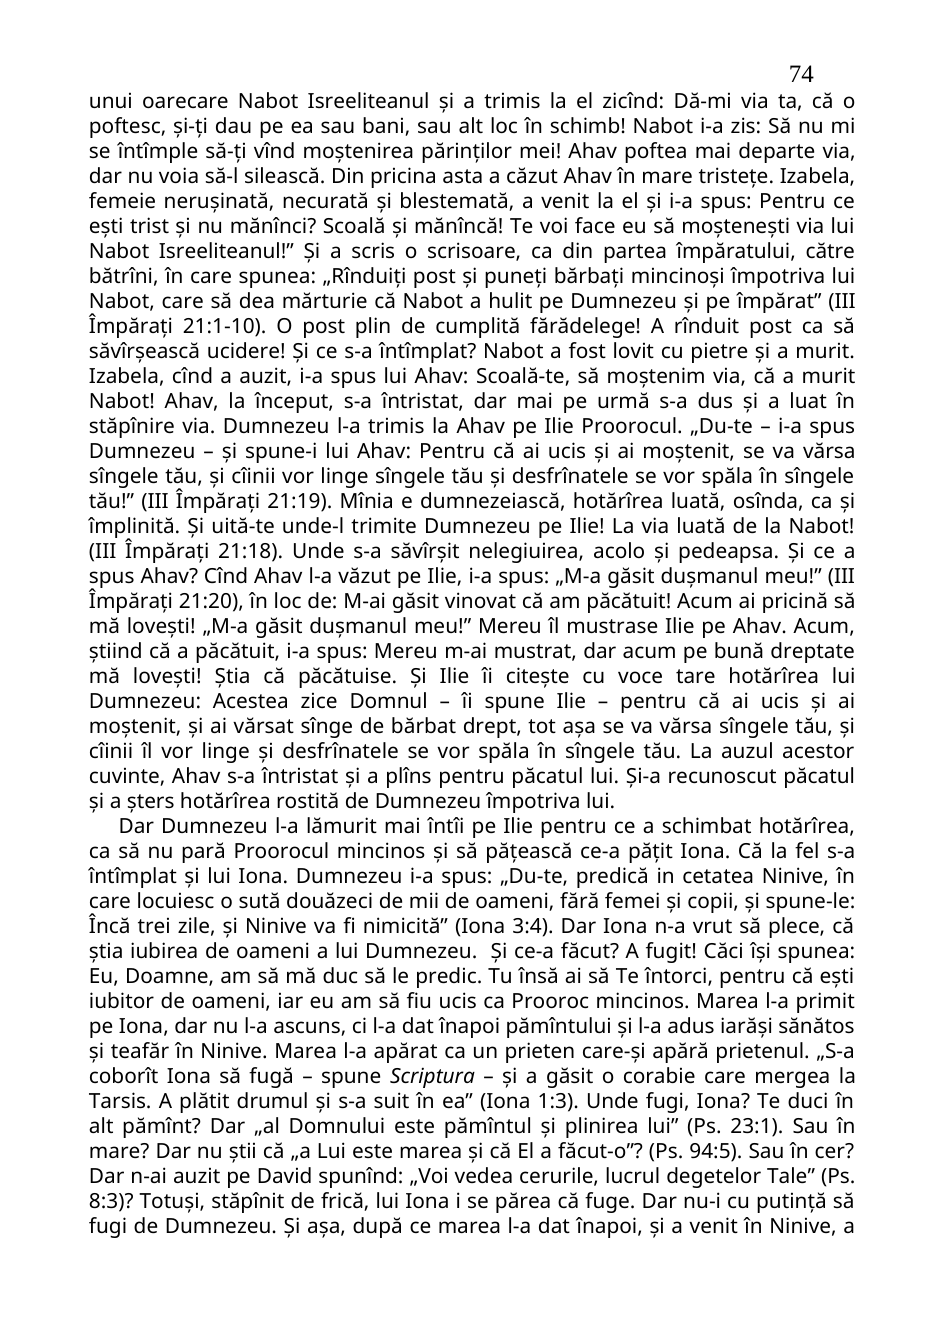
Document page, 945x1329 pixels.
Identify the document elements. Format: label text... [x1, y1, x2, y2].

text Dar Dumnezeu l-a lămurit mai întîi pe Ilie pentru ce a schimbat hotărîrea, ca să nu pară Proorocul mincinos şi să păţească ce-a păţit Iona. Că la fel s-a întîmplat şi lui Iona. Dumnezeu i-a spus: „Du-te, predică in cetatea Ninive, în care locuiesc o sută douăzeci de mii de oameni, fără femei şi copii, şi spune-le: Încă trei zile, şi Ninive va fi nimicită” (Iona 3:4). Dar Iona n-a vrut să plece, că ştia iubirea de oameni a lui Dumnezeu. Şi ce-a făcut? A fugit! Căci îşi spunea: Eu, Doamne, am să mă duc să le predic. Tu însă ai să Te întorci, pentru că eşti iubitor de oameni, iar eu am să fiu ucis ca Prooroc mincinos. Marea l-a primit pe Iona, dar nu l-a ascuns, ci l-a dat înapoi pămîntului şi l-a adus iarăşi sănătos şi teafăr în Ninive. Marea l-a apărat ca un prieten care-şi apără prietenul. „S-a coborît Iona să fugă – spune Scriptura – şi a găsit o corabie care mergea la Tarsis. A plătit drumul şi s-a suit în ea” (Iona 1:3). Unde fugi, Iona? Te duci în alt pămînt? Dar „al Domnului este pămîntul şi plinirea lui” (Ps. 23:1). Sau în mare? Dar nu ştii că „a Lui este marea şi că El a făcut-o”? (Ps. 94:5). Sau în cer? Dar n-ai auzit pe David spunînd: „Voi vedea cerurile, lucrul degetelor Tale” (Ps. 8:3)? Totuşi, stăpînit de frică, lui Iona i se părea că fuge. Dar nu-i cu putinţă să fugi de Dumnezeu. Şi aşa, după ce marea l-a dat înapoi, şi a venit în Ninive, a [89, 814, 856, 1239]
text unui oarecare Nabot Isreeliteanul şi a trimis la el zicînd: Dă-mi via ta, că o poftesc, şi-ţi dau pe ea sau bani, sau alt loc în schimb! Nabot i-a zis: Să nu mi se întîmple să-ţi vînd moştenirea părinţilor mei! Ahav poftea mai departe via, dar nu voia să-l silească. Din pricina asta a căzut Ahav în mare tristeţe. Izabela, femeie neruşinată, necurată şi blestemată, a venit la el şi i-a spus: Pentru ce eşti trist şi nu mănînci? Scoală şi mănîncă! Te voi face eu să moşteneşti via lui Nabot Isreeliteanul!” Şi a scris o scrisoare, ca din partea împăratului, către bătrîni, în care spunea: „Rînduiţi post şi puneţi bărbaţi mincinoşi împotriva lui Nabot, care să dea mărturie că Nabot a hulit pe Dumnezeu şi pe împărat” (III Împăraţi 21:1-10). O post plin de cumplită fărădelege! A rînduit post ca să săvîrşească ucidere! Şi ce s-a întîmplat? Nabot a fost lovit cu pietre şi a murit. Izabela, cînd a auzit, i-a spus lui Ahav: Scoală-te, să moştenim via, că a murit Nabot! Ahav, la început, s-a întristat, dar mai pe urmă s-a dus şi a luat în stăpînire via. Dumnezeu l-a trimis la Ahav pe Ilie Proorocul. „Du-te – i-a spus Dumnezeu – şi spune-i lui Ahav: Pentru că ai ucis şi ai moştenit, se va vărsa sîngele tău, şi cîinii vor linge sîngele tău şi desfrînatele se vor spăla în sîngele tău!” (III Împăraţi 21:19). Mînia e dumnezeiască, hotărîrea luată, osînda, ca şi împlinită. Şi uită-te unde-l trimite Dumnezeu pe Ilie! La via luată de la Nabot! (III Împăraţi 21:18). Unde s-a săvîrşit nelegiuirea, acolo şi pedeapsa. Şi ce a spus Ahav? Cînd Ahav l-a văzut pe Ilie, i-a spus: „M-a găsit duşmanul meu!” (III Împăraţi 21:20), în loc de: M-ai găsit vinovat că am păcătuit! Acum ai pricină să mă loveşti! „M-a găsit duşmanul meu!” Mereu îl mustrase Ilie pe Ahav. Acum, ştiind că a păcătuit, i-a spus: Mereu m-ai mustrat, dar acum pe bună dreptate mă loveşti! Ştia că păcătuise. Şi Ilie îi citeşte cu voce tare hotărîrea lui Dumnezeu: Acestea zice Domnul – îi spune Ilie – pentru că ai ucis şi ai moştenit, şi ai vărsat sînge de bărbat drept, tot aşa se va vărsa sîngele tău, şi cîinii îl vor linge şi desfrînatele se vor spăla în sîngele tău. La auzul acestor cuvinte, Ahav s-a întristat şi a plîns pentru păcatul lui. Şi-a recunoscut păcatul şi a şters hotărîrea rostită de Dumnezeu împotriva lui. [89, 89, 856, 814]
